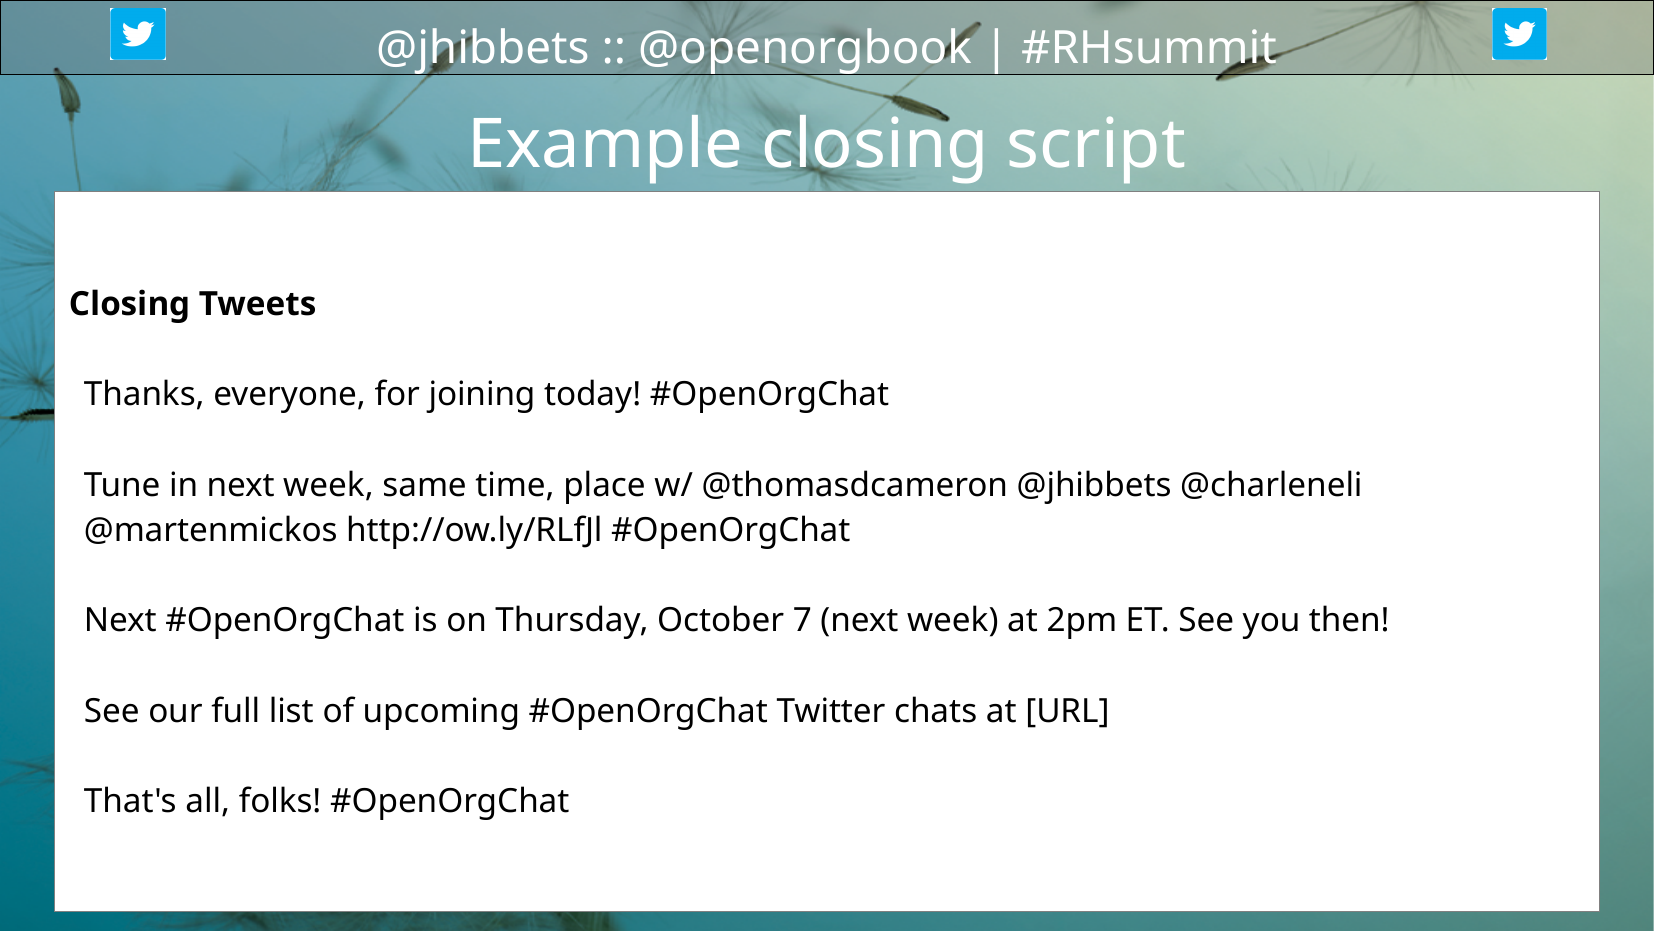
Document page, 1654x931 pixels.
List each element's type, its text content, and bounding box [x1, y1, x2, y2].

picture [0, 75, 1654, 931]
picture [1505, 22, 1534, 46]
picture [124, 22, 152, 46]
text_box Closing Tweets Thanks, everyone, for joining today! #OpenOrgChat Tune in next week, same time, place w/ @thomasdcameron @jhibbets @charleneli @martenmickos http://ow.ly/RLfJl #OpenOrgChat Next #OpenOrgChat is on Thursday, October 7 (next week) at 2pm ET. See you then! See our full list of upcoming #OpenOrgChat Twitter chats at [URL] That's all, folks! #OpenOrgChat [54, 191, 1600, 912]
title Example closing script [82, 63, 1571, 191]
